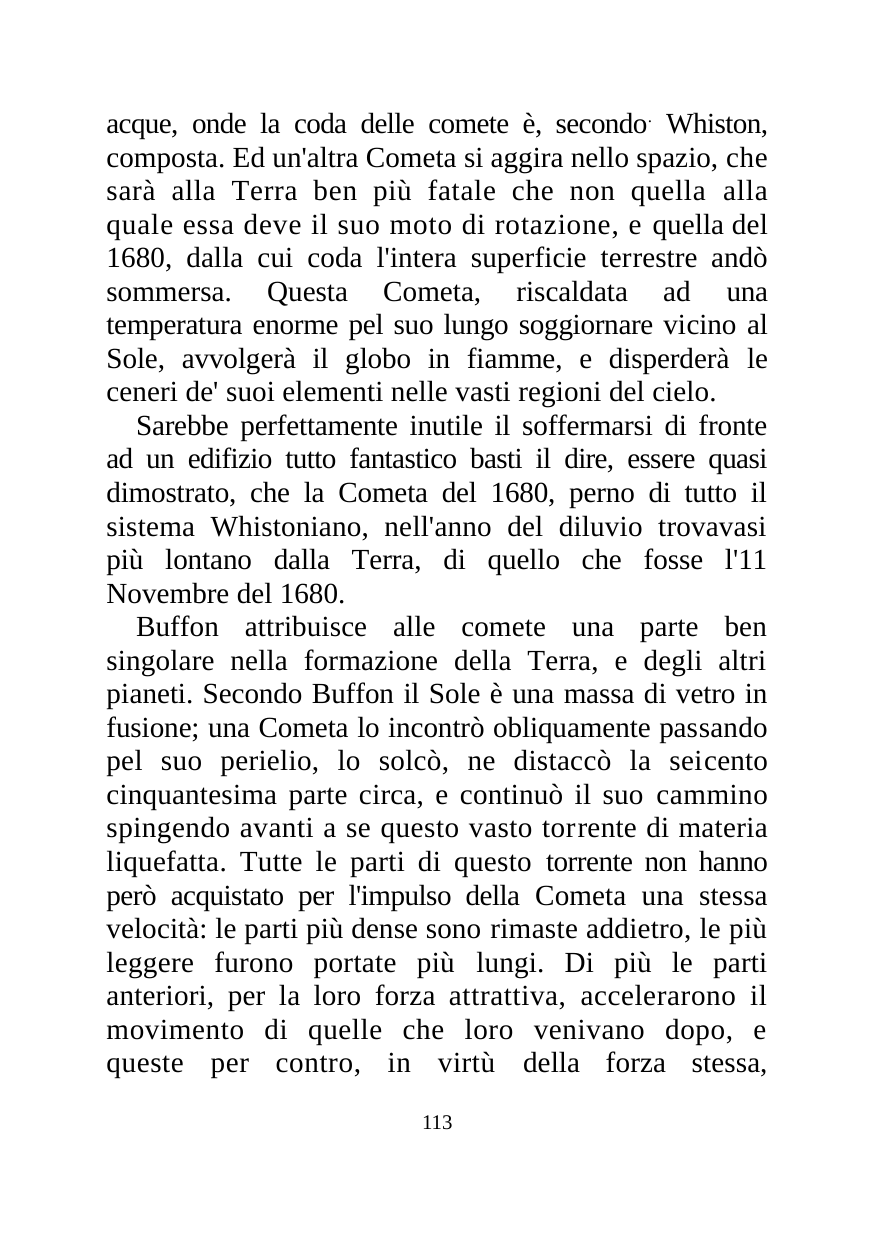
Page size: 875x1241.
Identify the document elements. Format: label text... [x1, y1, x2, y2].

text Buffon attribuisce alle comete una parte ben singolare nella formazione della Terra, e degli altri pianeti. Secondo Buffon il Sole è una massa di vetro in fusione; una Cometa lo incontrò obliquamente passando pel suo perielio, lo solcò, ne distaccò la seicento cinquantesima parte circa, e continuò il suo cammino spingendo avanti a se questo vasto torrente di materia liquefatta. Tutte le parti di questo torrente non hanno però acquistato per l'impulso della Cometa una stessa velocità: le parti più dense sono rimaste addietro, le più leggere furono portate più lungi. Di più le parti anteriori, per la loro forza attrattiva, accelerarono il movimento di quelle che loro venivano dopo, e queste per contro, in virtù della forza stessa, [106, 609, 768, 1079]
text acque, onde la coda delle comete è, secondo. Whiston, composta. Ed un'altra Cometa si aggira nello spazio, che sarà alla Terra ben più fatale che non quella alla quale essa deve il suo moto di rotazione, e quella del 1680, dalla cui coda l'intera superficie terrestre andò sommersa. Questa Cometa, riscaldata ad una temperatura enorme pel suo lungo soggiornare vicino al Sole, avvolgerà il globo in fiamme, e disperderà le ceneri de' suoi elementi nelle vasti regioni del cielo. [106, 106, 768, 408]
text Sarebbe perfettamente inutile il soffermarsi di fronte ad un edifizio tutto fantastico basti il dire, essere quasi dimostrato, che la Cometa del 1680, perno di tutto il sistema Whistoniano, nell'anno del diluvio trovavasi più lontano dalla Terra, di quello che fosse l'11 Novembre del 1680. [106, 408, 768, 609]
